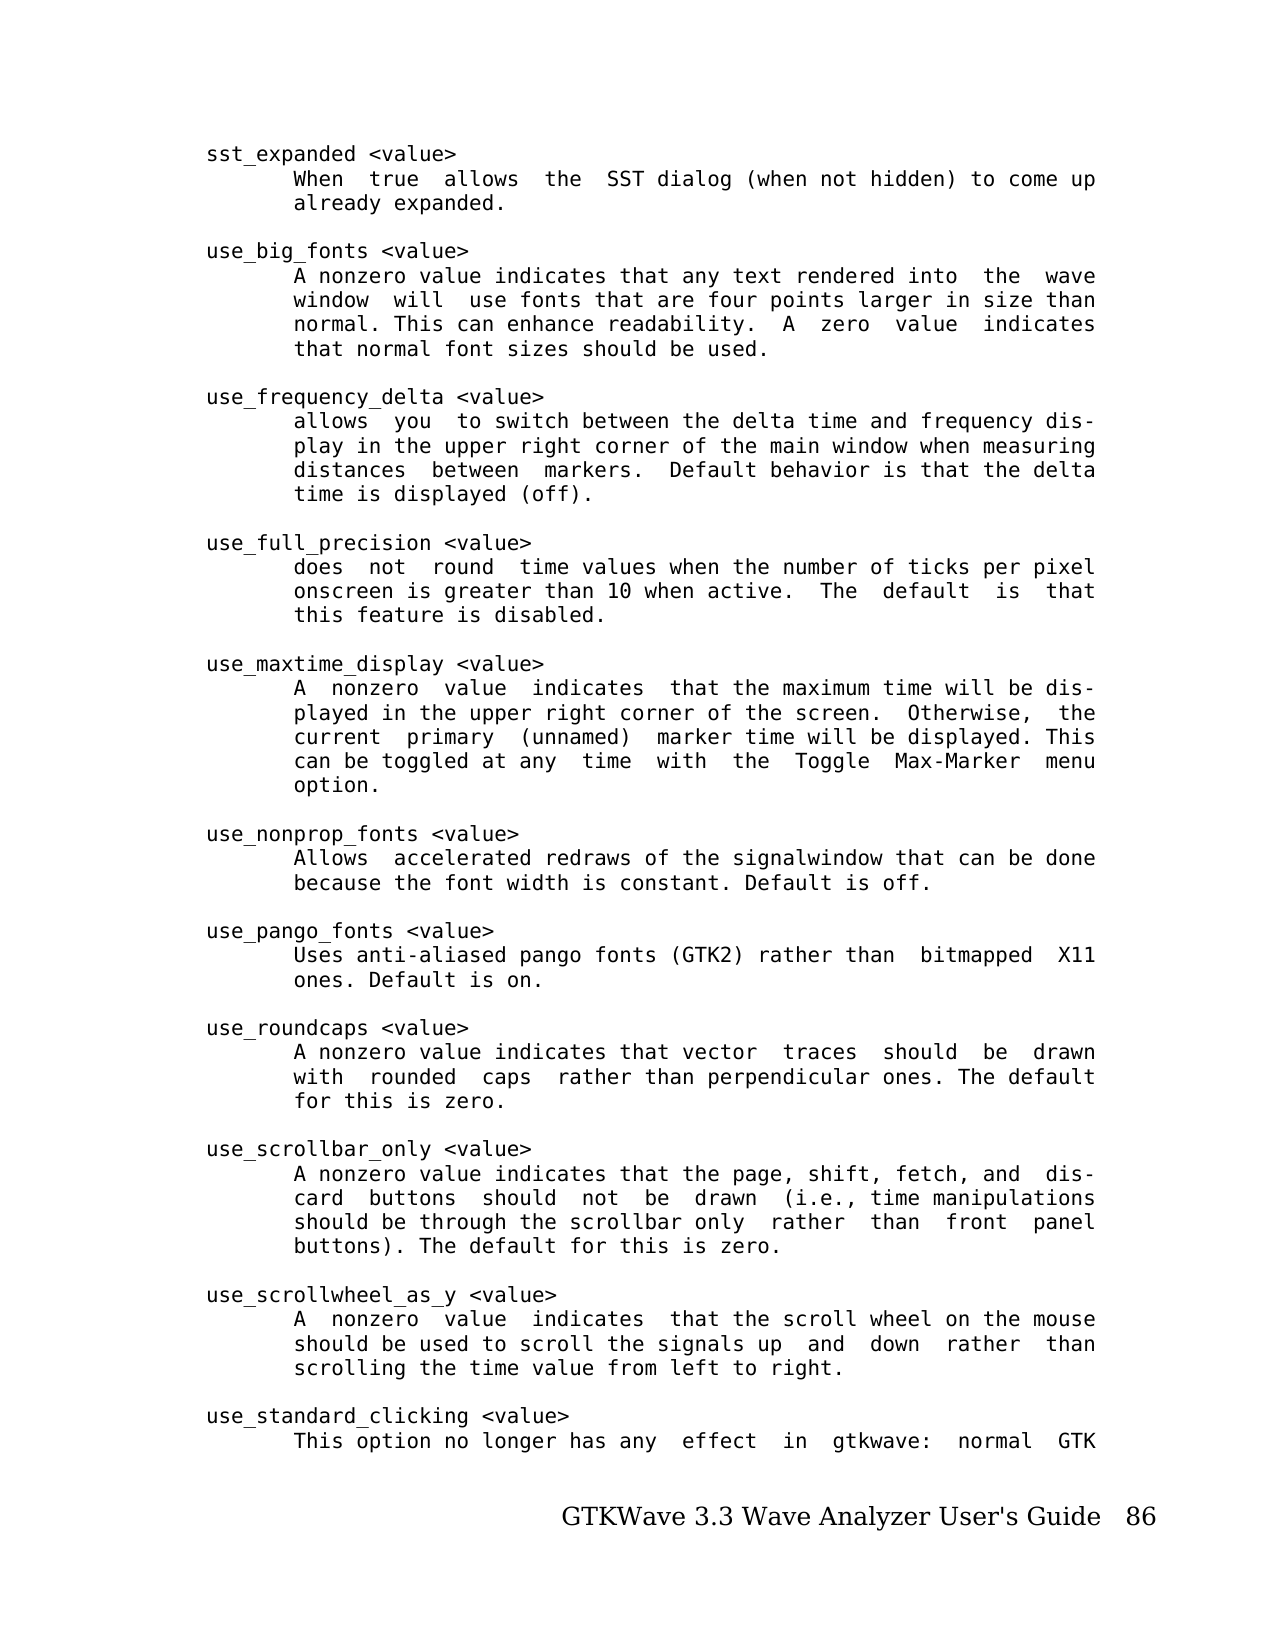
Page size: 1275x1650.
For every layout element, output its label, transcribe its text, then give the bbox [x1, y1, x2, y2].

text card buttons should not be drawn (i.e., time manipulations [118, 1186, 1157, 1210]
text A nonzero value indicates that any text rendered into the wave [118, 264, 1157, 288]
text already expanded. [118, 191, 1157, 215]
text because the font width is constant. Default is off. [118, 871, 1157, 895]
text sst_expanded <value> [118, 142, 1157, 167]
text use_pango_fonts <value> [118, 919, 1157, 943]
text use_scrollwheel_as_y <value> [118, 1283, 1157, 1307]
text use_frequency_delta <value> [118, 385, 1157, 409]
text this feature is disabled. [118, 603, 1157, 628]
text played in the upper right corner of the screen. Otherwise, the [118, 701, 1157, 725]
text use_scrollbar_only <value> [118, 1137, 1157, 1162]
text time is displayed (off). [118, 482, 1157, 506]
text does not round time values when the number of ticks per pixel [118, 555, 1157, 579]
text for this is zero. [118, 1089, 1157, 1113]
text scrolling the time value from left to right. [118, 1356, 1157, 1380]
text A nonzero value indicates that the page, shift, fetch, and dis- [118, 1162, 1157, 1186]
text should be through the scrollbar only rather than front panel [118, 1210, 1157, 1234]
text Allows accelerated redraws of the signalwindow that can be done [118, 846, 1157, 871]
text should be used to scroll the signals up and down rather than [118, 1332, 1157, 1356]
text distances between markers. Default behavior is that the delta [118, 458, 1157, 482]
text ones. Default is on. [118, 968, 1157, 992]
text that normal font sizes should be used. [118, 337, 1157, 361]
text play in the upper right corner of the main window when measuring [118, 434, 1157, 458]
text A nonzero value indicates that vector traces should be drawn [118, 1040, 1157, 1065]
text This option no longer has any effect in gtkwave: normal GTK [118, 1429, 1157, 1453]
text allows you to switch between the delta time and frequency dis- [118, 409, 1157, 434]
text When true allows the SST dialog (when not hidden) to come up [118, 167, 1157, 191]
text A nonzero value indicates that the scroll wheel on the mouse [118, 1307, 1157, 1332]
text Uses anti-aliased pango fonts (GTK2) rather than bitmapped X11 [118, 943, 1157, 968]
text current primary (unnamed) marker time will be displayed. This [118, 725, 1157, 749]
text use_full_precision <value> [118, 531, 1157, 555]
text option. [118, 773, 1157, 798]
text with rounded caps rather than perpendicular ones. The default [118, 1065, 1157, 1089]
text use_standard_clicking <value> [118, 1404, 1157, 1429]
text use_nonprop_fonts <value> [118, 822, 1157, 846]
text use_roundcaps <value> [118, 1016, 1157, 1040]
text use_maxtime_display <value> [118, 652, 1157, 676]
text window will use fonts that are four points larger in size than [118, 288, 1157, 312]
text A nonzero value indicates that the maximum time will be dis- [118, 676, 1157, 701]
text normal. This can enhance readability. A zero value indicates [118, 312, 1157, 337]
text buttons). The default for this is zero. [118, 1234, 1157, 1259]
text can be toggled at any time with the Toggle Max-Marker menu [118, 749, 1157, 773]
text use_big_fonts <value> [118, 239, 1157, 264]
text onscreen is greater than 10 when active. The default is that [118, 579, 1157, 603]
